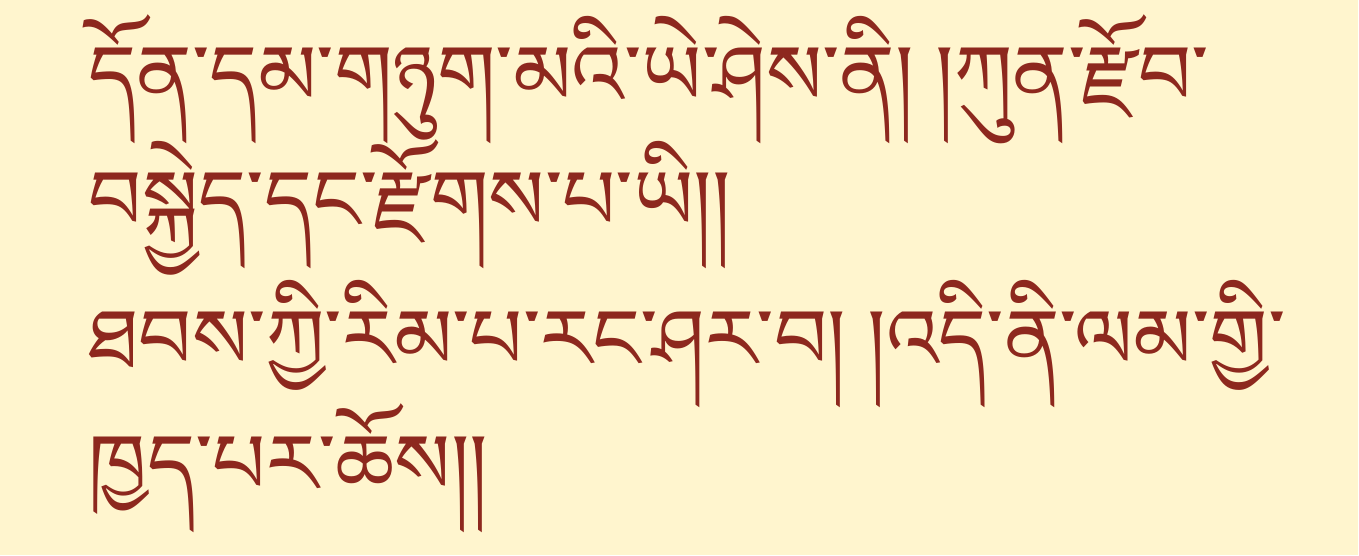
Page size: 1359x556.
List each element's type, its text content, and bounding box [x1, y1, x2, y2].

text ཐབས་ཀྱི་རིམ་པ་རང་ཤར་བ། །འདི་ནི་ལམ་གྱི་ཁྱད་པར་ཆོས།། [88, 294, 1346, 527]
text དོན་དམ་གཉུག་མའི་ཡེ་ཤེས་ནི། །ཀུན་རྫོབ་བསྐྱེད་དང་རྫོགས་པ་ཡི།། [88, 29, 1346, 263]
